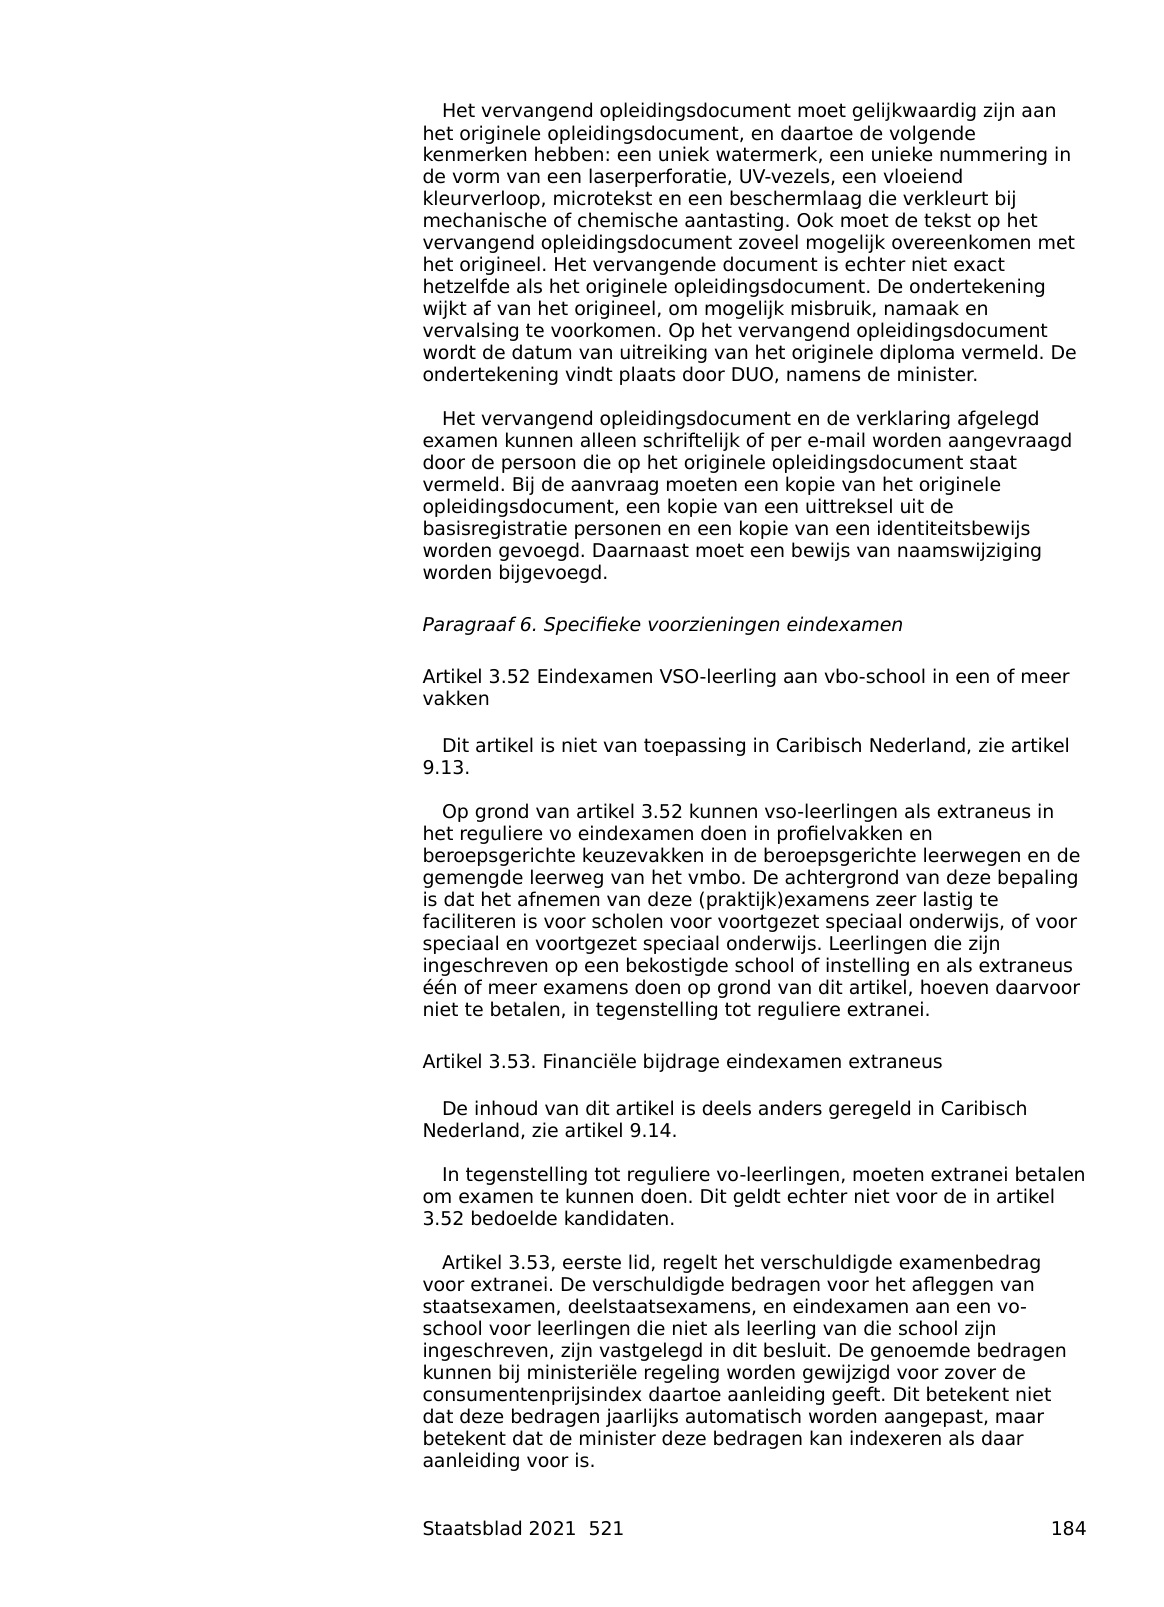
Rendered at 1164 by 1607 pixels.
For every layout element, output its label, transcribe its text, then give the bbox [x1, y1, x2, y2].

subtitle Artikel 3.52 Eindexamen VSO-leerling aan vbo-school in een of meer vakken [422, 666, 1087, 710]
text De inhoud van dit artikel is deels anders geregeld in Caribisch Nederland, zie artikel 9.14. [422, 1098, 1087, 1142]
subtitle Artikel 3.53. Financiële bijdrage eindexamen extraneus [422, 1051, 1087, 1073]
text Artikel 3.53, eerste lid, regelt het verschuldigde examenbedrag voor extranei. De verschuldigde bedragen voor het afleggen van staatsexamen, deelstaatsexamens, en eindexamen aan een vo-school voor leerlingen die niet als leerling van die school zijn ingeschreven, zijn vastgelegd in dit besluit. De genoemde bedragen kunnen bij ministeriële regeling worden gewijzigd voor zover de consumentenprijsindex daartoe aanleiding geeft. Dit betekent niet dat deze bedragen jaarlijks automatisch worden aangepast, maar betekent dat de minister deze bedragen kan indexeren als daar aanleiding voor is. [422, 1252, 1087, 1472]
text Op grond van artikel 3.52 kunnen vso-leerlingen als extraneus in het reguliere vo eindexamen doen in profielvakken en beroepsgerichte keuzevakken in de beroepsgerichte leerwegen en de gemengde leerweg van het vmbo. De achtergrond van deze bepaling is dat het afnemen van deze (praktijk)examens zeer lastig te faciliteren is voor scholen voor voortgezet speciaal onderwijs, of voor speciaal en voortgezet speciaal onderwijs. Leerlingen die zijn ingeschreven op een bekostigde school of instelling en als extraneus één of meer examens doen op grond van dit artikel, hoeven daarvoor niet te betalen, in tegenstelling tot reguliere extranei. [422, 801, 1087, 1021]
subtitle Paragraaf 6. Specifieke voorzieningen eindexamen [422, 614, 1087, 636]
text Het vervangend opleidingsdocument en de verklaring afgelegd examen kunnen alleen schriftelijk of per e-mail worden aangevraagd door de persoon die op het originele opleidingsdocument staat vermeld. Bij de aanvraag moeten een kopie van het originele opleidingsdocument, een kopie van een uittreksel uit de basisregistratie personen en een kopie van een identiteitsbewijs worden gevoegd. Daarnaast moet een bewijs van naamswijziging worden bijgevoegd. [422, 408, 1087, 584]
text Het vervangend opleidingsdocument moet gelijkwaardig zijn aan het originele opleidingsdocument, en daartoe de volgende kenmerken hebben: een uniek watermerk, een unieke nummering in de vorm van een laserperforatie, UV-vezels, een vloeiend kleurverloop, microtekst en een beschermlaag die verkleurt bij mechanische of chemische aantasting. Ook moet de tekst op het vervangend opleidingsdocument zoveel mogelijk overeenkomen met het origineel. Het vervangende document is echter niet exact hetzelfde als het originele opleidingsdocument. De ondertekening wijkt af van het origineel, om mogelijk misbruik, namaak en vervalsing te voorkomen. Op het vervangend opleidingsdocument wordt de datum van uitreiking van het originele diploma vermeld. De ondertekening vindt plaats door DUO, namens de minister. [422, 100, 1087, 386]
text In tegenstelling tot reguliere vo-leerlingen, moeten extranei betalen om examen te kunnen doen. Dit geldt echter niet voor de in artikel 3.52 bedoelde kandidaten. [422, 1164, 1087, 1230]
text Dit artikel is niet van toepassing in Caribisch Nederland, zie artikel 9.13. [422, 735, 1087, 779]
